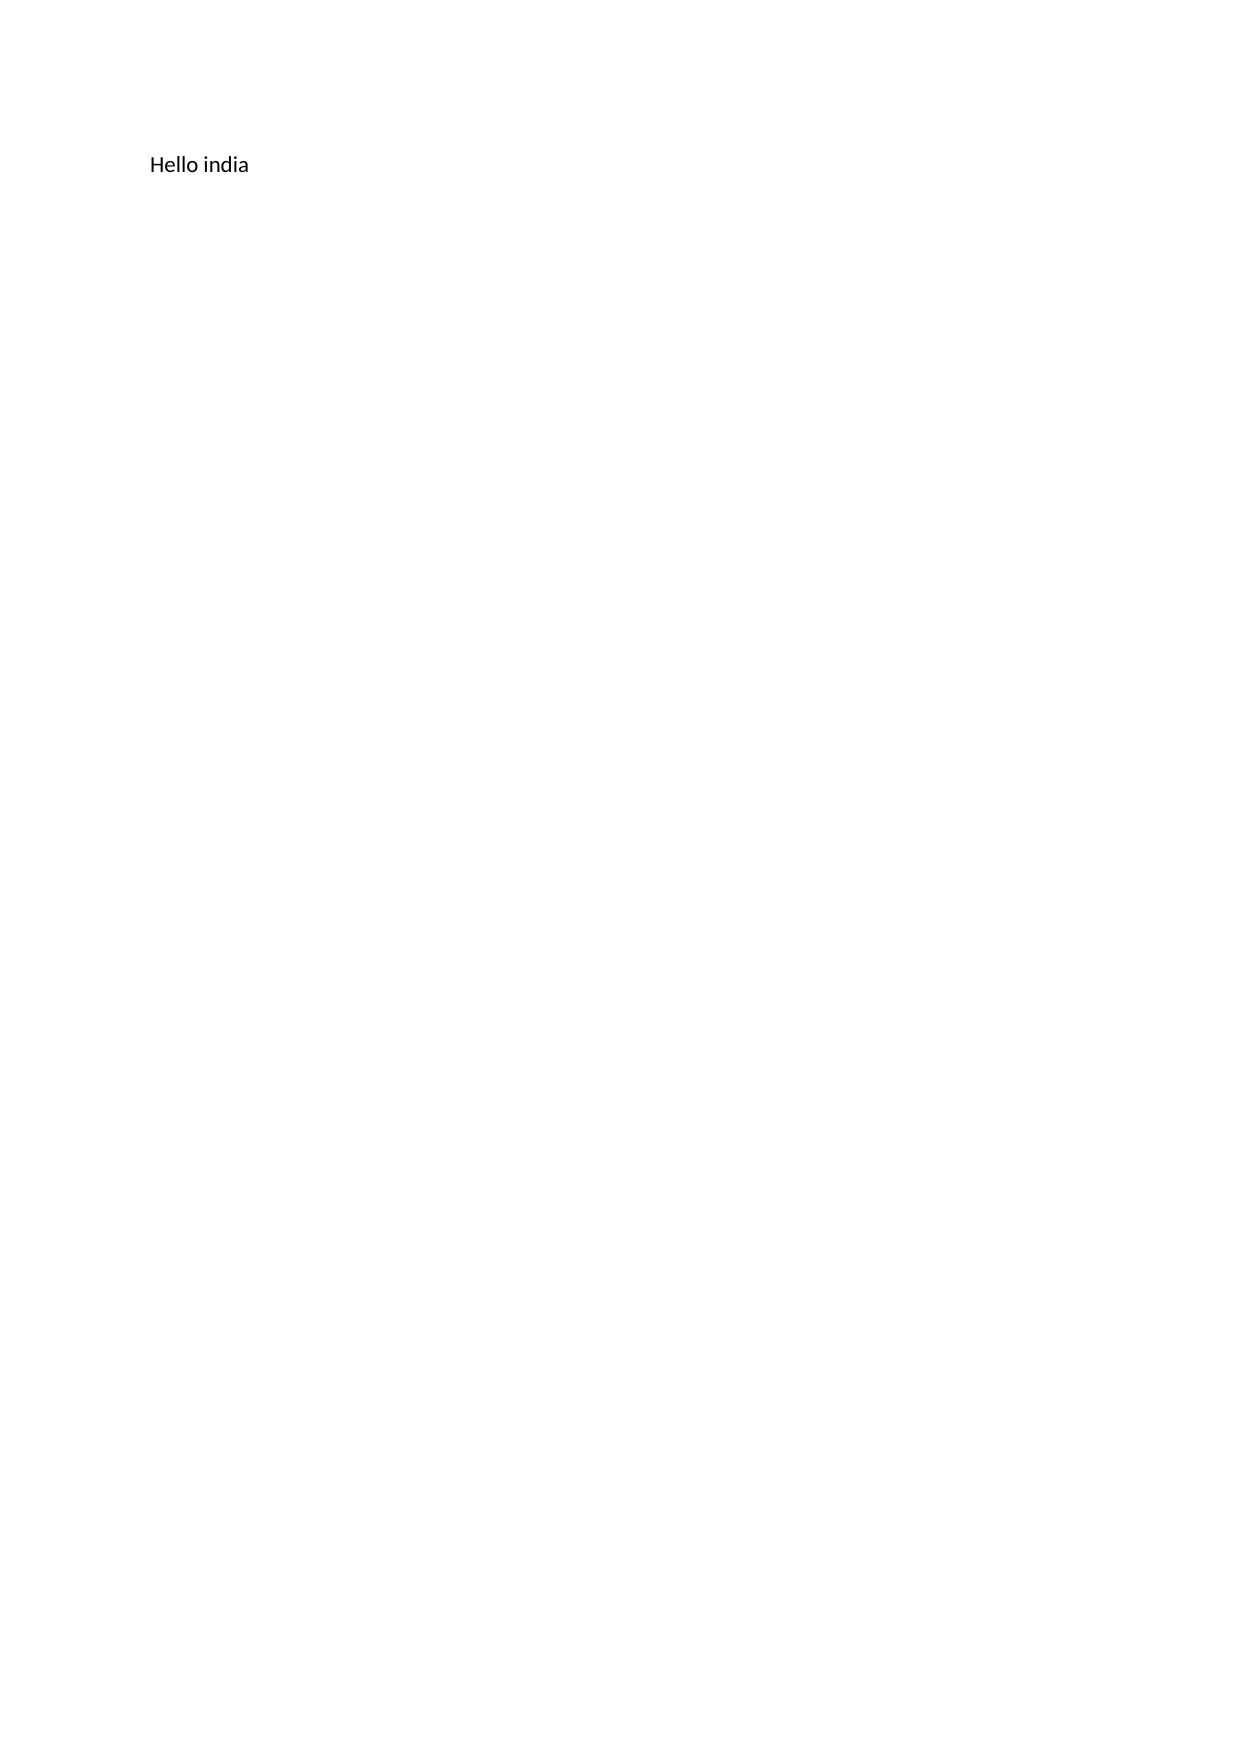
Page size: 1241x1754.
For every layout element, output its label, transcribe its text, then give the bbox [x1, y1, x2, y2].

text Hello india [150, 150, 1090, 178]
